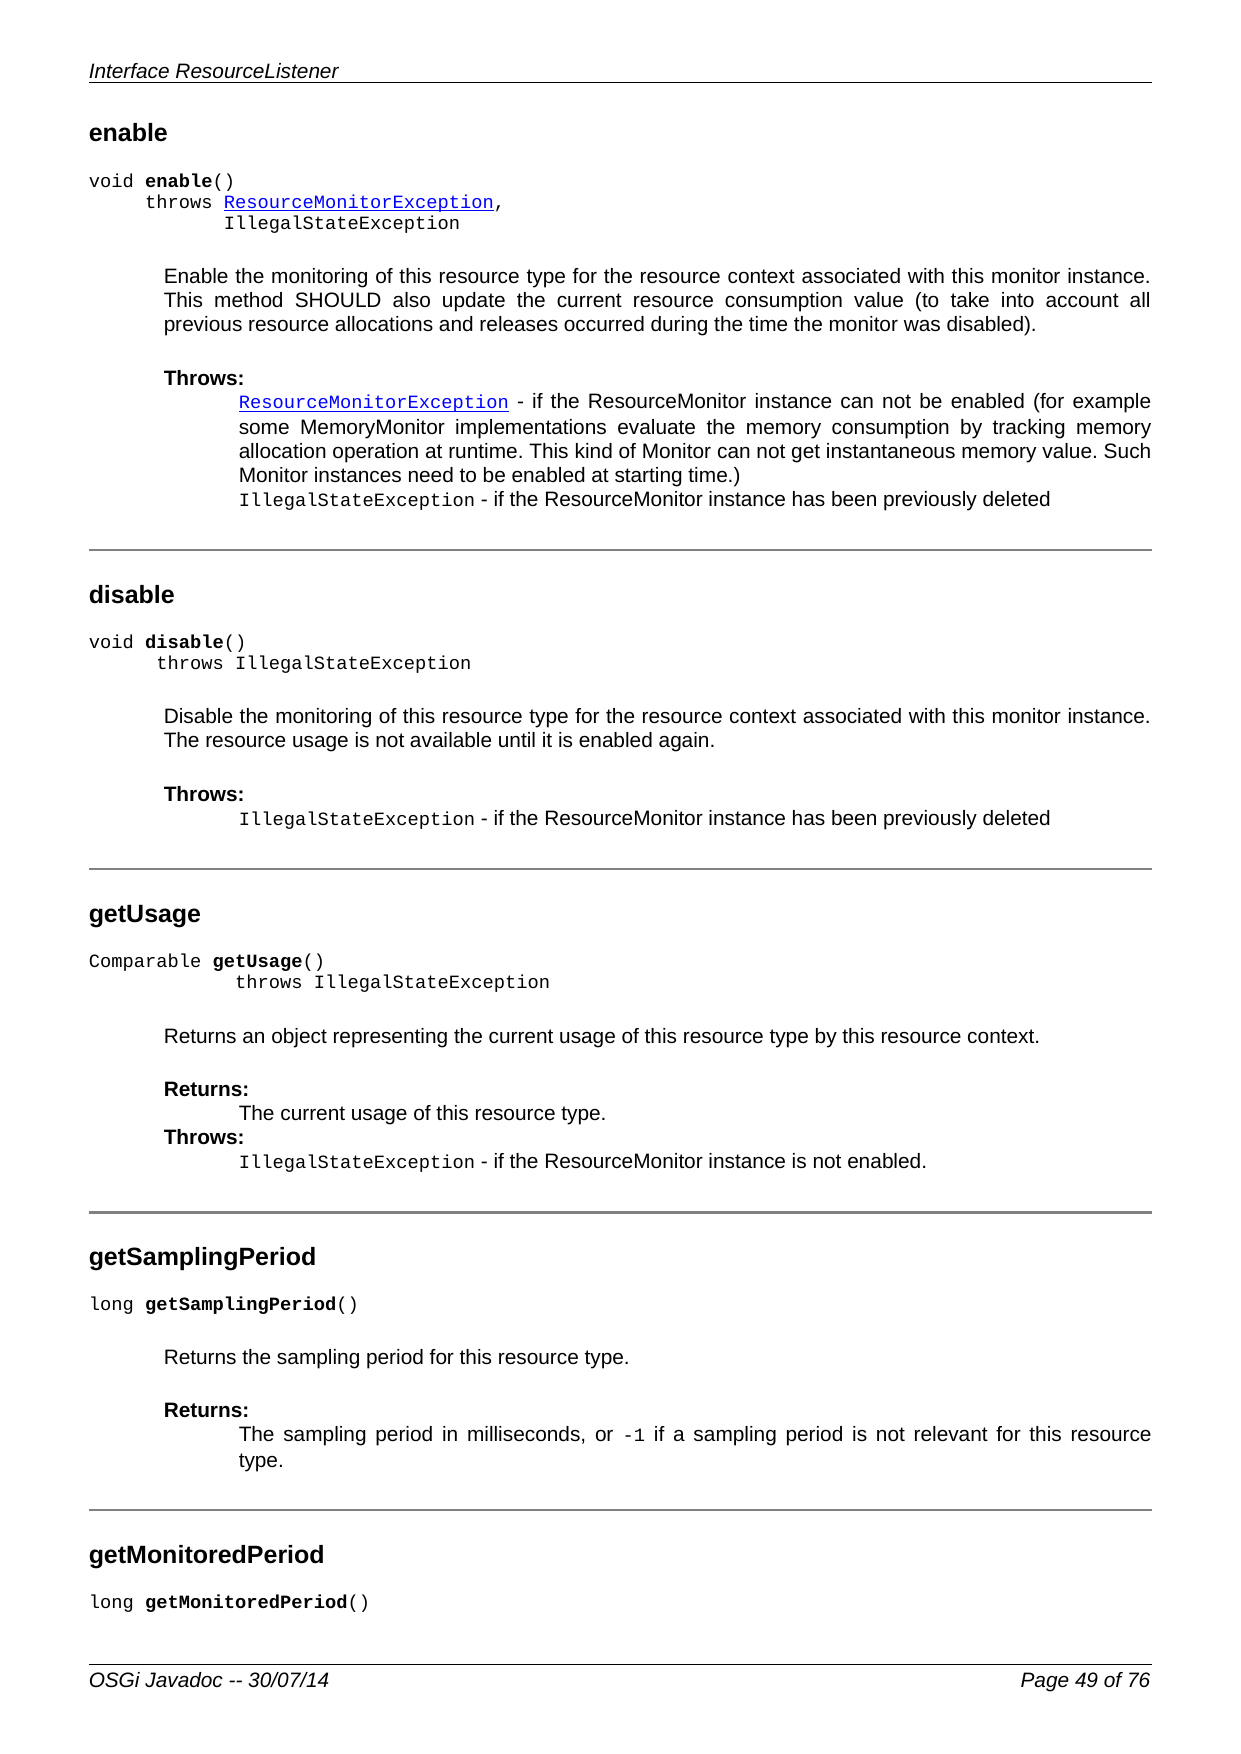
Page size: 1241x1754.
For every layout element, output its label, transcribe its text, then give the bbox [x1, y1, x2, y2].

subtitle getUsage [88, 899, 1152, 928]
text Returns: [163, 1398, 1152, 1422]
text long getMonitoredPeriod() [88, 1593, 1152, 1614]
text void disable() throws IllegalStateException [88, 633, 1152, 675]
text The current usage of this resource type. [238, 1101, 1152, 1124]
subtitle disable [88, 580, 1152, 608]
text Disable the monitoring of this resource type for the resource context associated with this monitor instance. The resource usage is not available until it is enabled again. [163, 704, 1152, 752]
text Throws: [163, 1124, 1152, 1148]
subtitle enable [88, 118, 1152, 147]
text Comparable getUsage() throws IllegalStateException [88, 952, 1152, 994]
subtitle getMonitoredPeriod [88, 1540, 1152, 1568]
text IllegalStateException - if the ResourceMonitor instance has been previously deleted [238, 805, 1152, 831]
text Returns the sampling period for this resource type. [163, 1345, 1152, 1369]
text void enable() throws ResourceMonitorException, IllegalStateException [88, 171, 1152, 235]
text The sampling period in milliseconds, or -1 if a sampling period is not relevant for this resource type. [238, 1422, 1152, 1471]
text Enable the monitoring of this resource type for the resource context associated with this monitor instance. This method SHOULD also update the current resource consumption value (to take into account all previous resource allocations and releases occurred during the time the monitor was disabled). [163, 264, 1152, 336]
text ResourceMonitorException - if the ResourceMonitor instance can not be enabled (for example some MemoryMonitor implementations evaluate the memory consumption by tracking memory allocation operation at runtime. This kind of Monitor can not get instantaneous memory value. Such Monitor instances need to be enabled at starting time.) [238, 389, 1152, 486]
text IllegalStateException - if the ResourceMonitor instance is not enabled. [238, 1148, 1152, 1174]
text Returns an object representing the current usage of this resource type by this resource context. [163, 1023, 1152, 1047]
text Throws: [163, 365, 1152, 389]
text Throws: [163, 781, 1152, 805]
text Returns: [163, 1077, 1152, 1101]
subtitle getSamplingPeriod [88, 1242, 1152, 1271]
text IllegalStateException - if the ResourceMonitor instance has been previously deleted [238, 486, 1152, 512]
text long getSamplingPeriod() [88, 1295, 1152, 1316]
